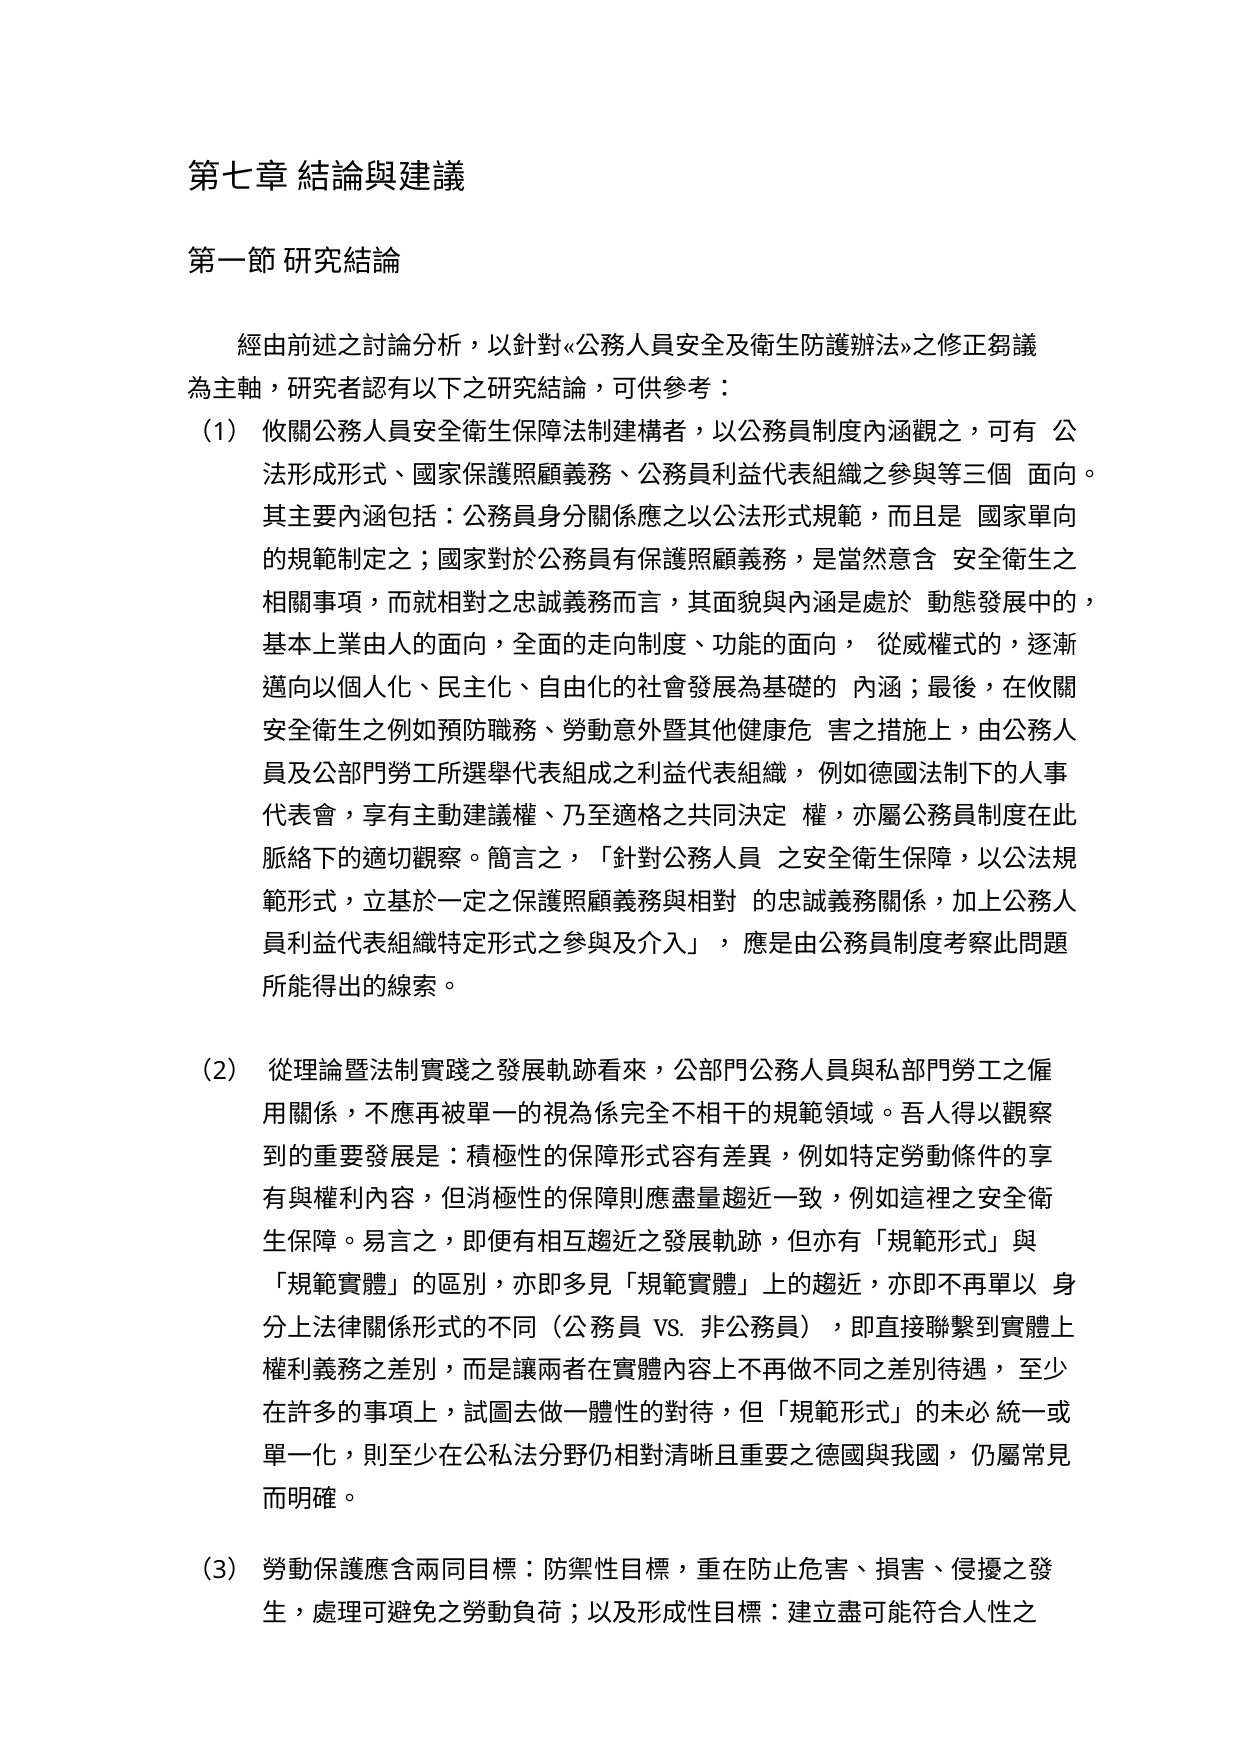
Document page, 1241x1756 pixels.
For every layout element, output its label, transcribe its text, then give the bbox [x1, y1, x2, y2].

text 「規範實體」的區別，亦即多見「規範實體」上的趨近，亦即不再單以 身分上法律關係形式的不同（公務員 VS. 非公務員），即直接聯繫到實體上權利義務之差別，而是讓兩者在實體內容上不再做不同之差別待遇， 至少在許多的事項上，試圖去做一體性的對待，但「規範形式」的未必 統一或單一化，則至少在公私法分野仍相對清晰且重要之德國與我國， 仍屬常見而明確。 [262, 1264, 1079, 1514]
text 第一節 研究結論 [187, 238, 1119, 280]
list 從理論暨法制實踐之發展軌跡看來，公部門公務人員與私部門勞工之僱用關係，不應再被單一的視為係完全不相干的規範領域。吾人得以觀察到的重要發展是：積極性的保障形式容有差異，例如特定勞動條件的享有與權利內容，但消極性的保障則應盡量趨近一致，例如這裡之安全衛生保障。易言之，即便有相互趨近之發展軌跡，但亦有「規範形式」與 [187, 1051, 1053, 1258]
list 勞動保護應含兩同目標：防禦性目標，重在防止危害、損害、侵擾之發生，處理可避免之勞動負荷；以及形成性目標：建立盡可能符合人性之 [187, 1550, 1053, 1629]
list 攸關公務人員安全衛生保障法制建構者，以公務員制度內涵觀之，可有 公法形成形式、國家保護照顧義務、公務員利益代表組織之參與等三個 面向。其主要內涵包括：公務員身分關係應之以公法形式規範，而且是 國家單向的規範制定之；國家對於公務員有保護照顧義務，是當然意含 安全衛生之相關事項，而就相對之忠誠義務而言，其面貌與內涵是處於 動態發展中的，基本上業由人的面向，全面的走向制度、功能的面向， 從威權式的，逐漸邁向以個人化、民主化、自由化的社會發展為基礎的 內涵；最後，在攸關安全衛生之例如預防職務、勞動意外暨其他健康危 害之措施上，由公務人員及公部門勞工所選舉代表組成之利益代表組織， 例如德國法制下的人事代表會，享有主動建議權、乃至適格之共同決定 權，亦屬公務員制度在此脈絡下的適切觀察。簡言之，「針對公務人員 之安全衛生保障，以公法規範形式，立基於一定之保護照顧義務與相對 的忠誠義務關係，加上公務人員利益代表組織特定形式之參與及介入」， 應是由公務員制度考察此問題所能得出的線索。 [187, 411, 1079, 1003]
text 經由前述之討論分析，以針對«公務人員安全及衛生防護辦法»之修正芻議為主軸，研究者認有以下之研究結論，可供參考： [187, 326, 1053, 405]
subtitle 第七章 結論與建議 [187, 150, 1119, 198]
